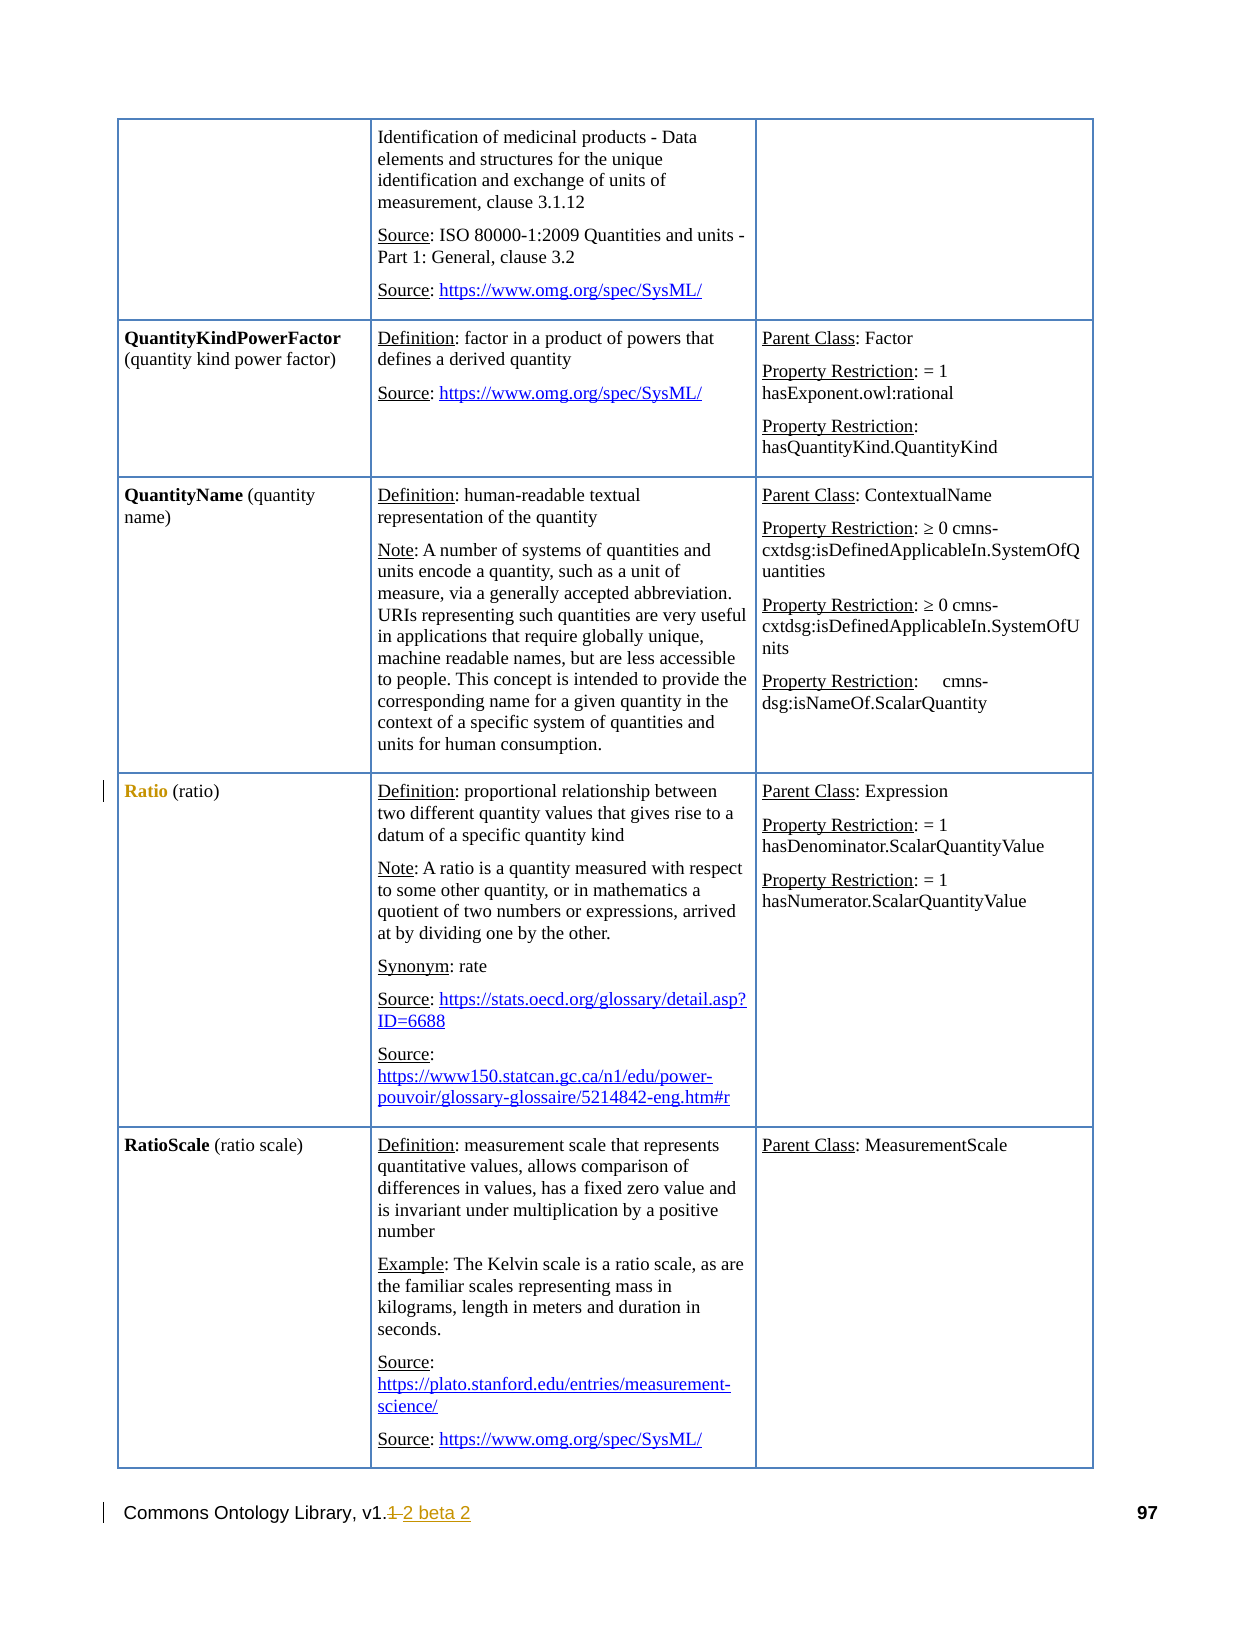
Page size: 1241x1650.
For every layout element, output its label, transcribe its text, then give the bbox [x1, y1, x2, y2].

table_cell Definition: human-readable textual representation of the quantity Note: A number of systems of quantities and units encode a quantity, such as a unit of measure, via a generally accepted abbreviation. URIs representing such quantities are very useful in applications that require globally unique, machine readable names, but are less accessible to people. This concept is intended to provide the corresponding name for a given quantity in the context of a specific system of quantities and units for human consumption. [372, 478, 755, 772]
table_cell Ratio (ratio) [119, 774, 370, 1126]
table_cell [757, 120, 1092, 318]
table_cell Parent Class: MeasurementScale [757, 1128, 1092, 1467]
table_cell QuantityName (quantity name) [119, 478, 370, 772]
table_cell Definition: measurement scale that represents quantitative values, allows comparison of differences in values, has a fixed zero value and is invariant under multiplication by a positive number Example: The Kelvin scale is a ratio scale, as are the familiar scales representing mass in kilograms, length in meters and duration in seconds. Source: https://plato.stanford.edu/entries/measurement-science/ Source: https://www.omg.org/spec/SysML/ [372, 1128, 755, 1467]
table_cell Parent Class: Factor Property Restriction: = 1 hasExponent.owl:rational Property Restriction:  hasQuantityKind.QuantityKind [757, 321, 1092, 476]
table_cell [119, 120, 370, 318]
table_cell QuantityKindPowerFactor (quantity kind power factor) [119, 321, 370, 476]
table_cell Parent Class: ContextualName Property Restriction: ≥ 0 cmns-cxtdsg:isDefinedApplicableIn.SystemOfQuantities Property Restriction: ≥ 0 cmns-cxtdsg:isDefinedApplicableIn.SystemOfUnits Property Restriction:  cmns-dsg:isNameOf.ScalarQuantity [757, 478, 1092, 772]
table_cell - Identification of medicinal products - Data elements and structures for the unique identification and exchange of units of measurement, clause 3.1.12 Source: ISO 80000-1:2009 Quantities and units - Part 1: General, clause 3.2 Source: https://www.omg.org/spec/SysML/ [372, 120, 755, 318]
table_cell Parent Class: Expression Property Restriction: = 1 hasDenominator.ScalarQuantityValue Property Restriction: = 1 hasNumerator.ScalarQuantityValue [757, 774, 1092, 1126]
table_cell Definition: proportional relationship between two different quantity values that gives rise to a datum of a specific quantity kind Note: A ratio is a quantity measured with respect to some other quantity, or in mathematics a quotient of two numbers or expressions, arrived at by dividing one by the other. Synonym: rate Source: https://stats.oecd.org/glossary/detail.asp?ID=6688 Source: https://www150.statcan.gc.ca/n1/edu/power-pouvoir/glossary-glossaire/5214842-eng.htm#r [372, 774, 755, 1126]
table_cell Definition: factor in a product of powers that defines a derived quantity Source: https://www.omg.org/spec/SysML/ [372, 321, 755, 476]
table_cell RatioScale (ratio scale) [119, 1128, 370, 1467]
